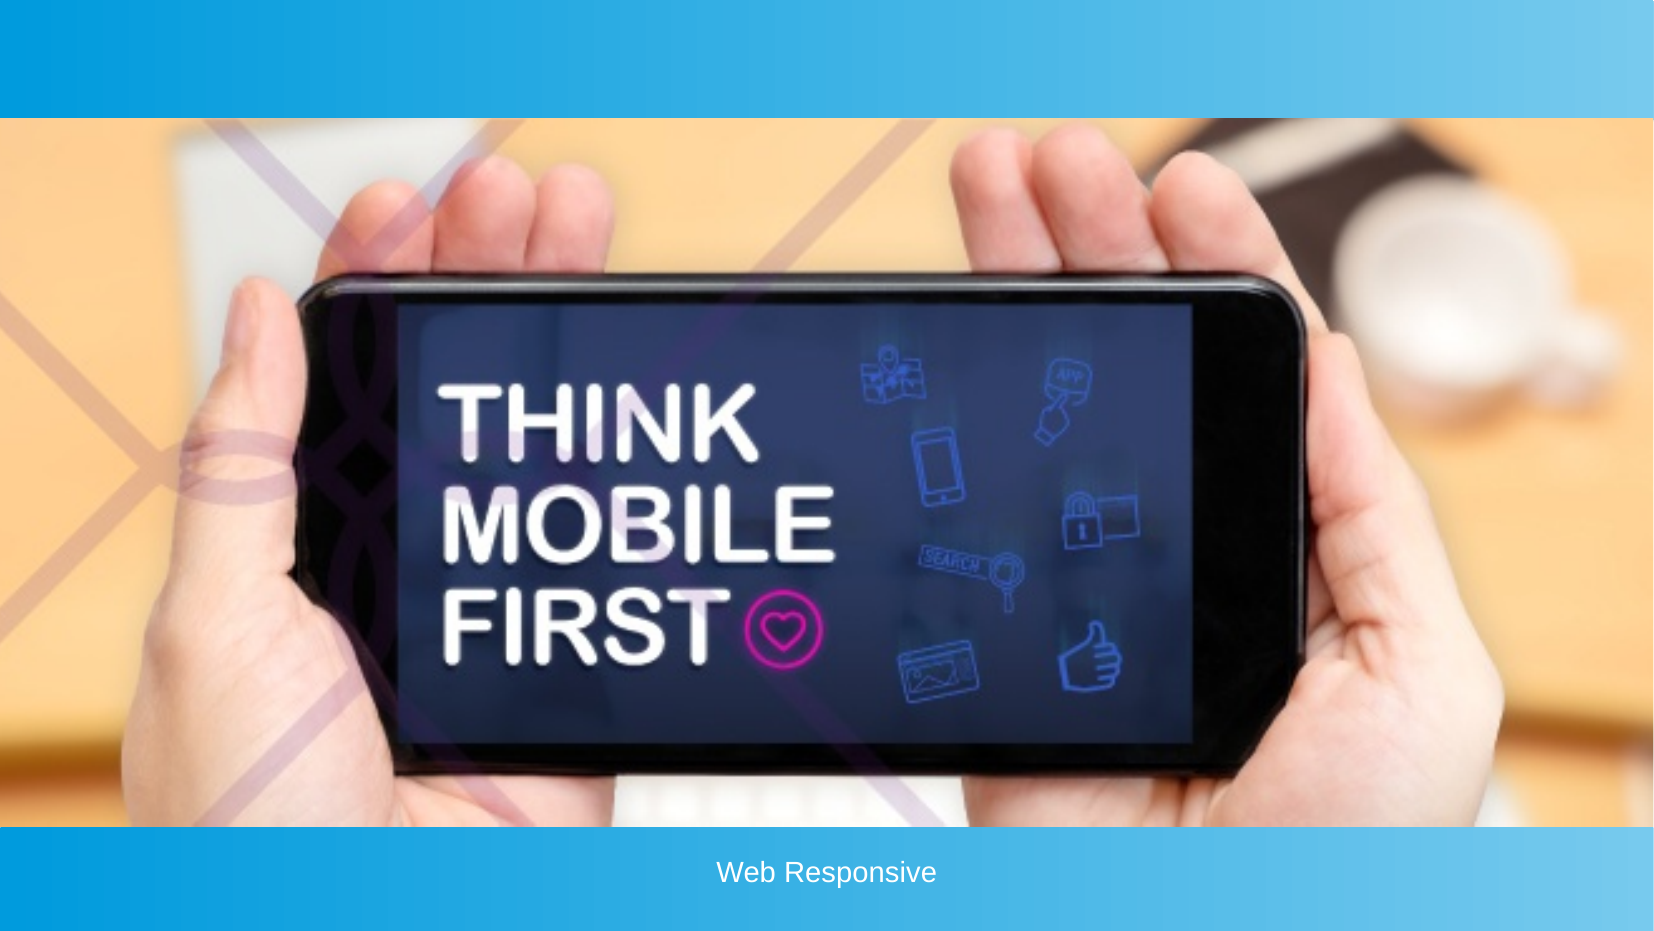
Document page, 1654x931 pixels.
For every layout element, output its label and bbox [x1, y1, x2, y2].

picture [0, 1, 1654, 827]
